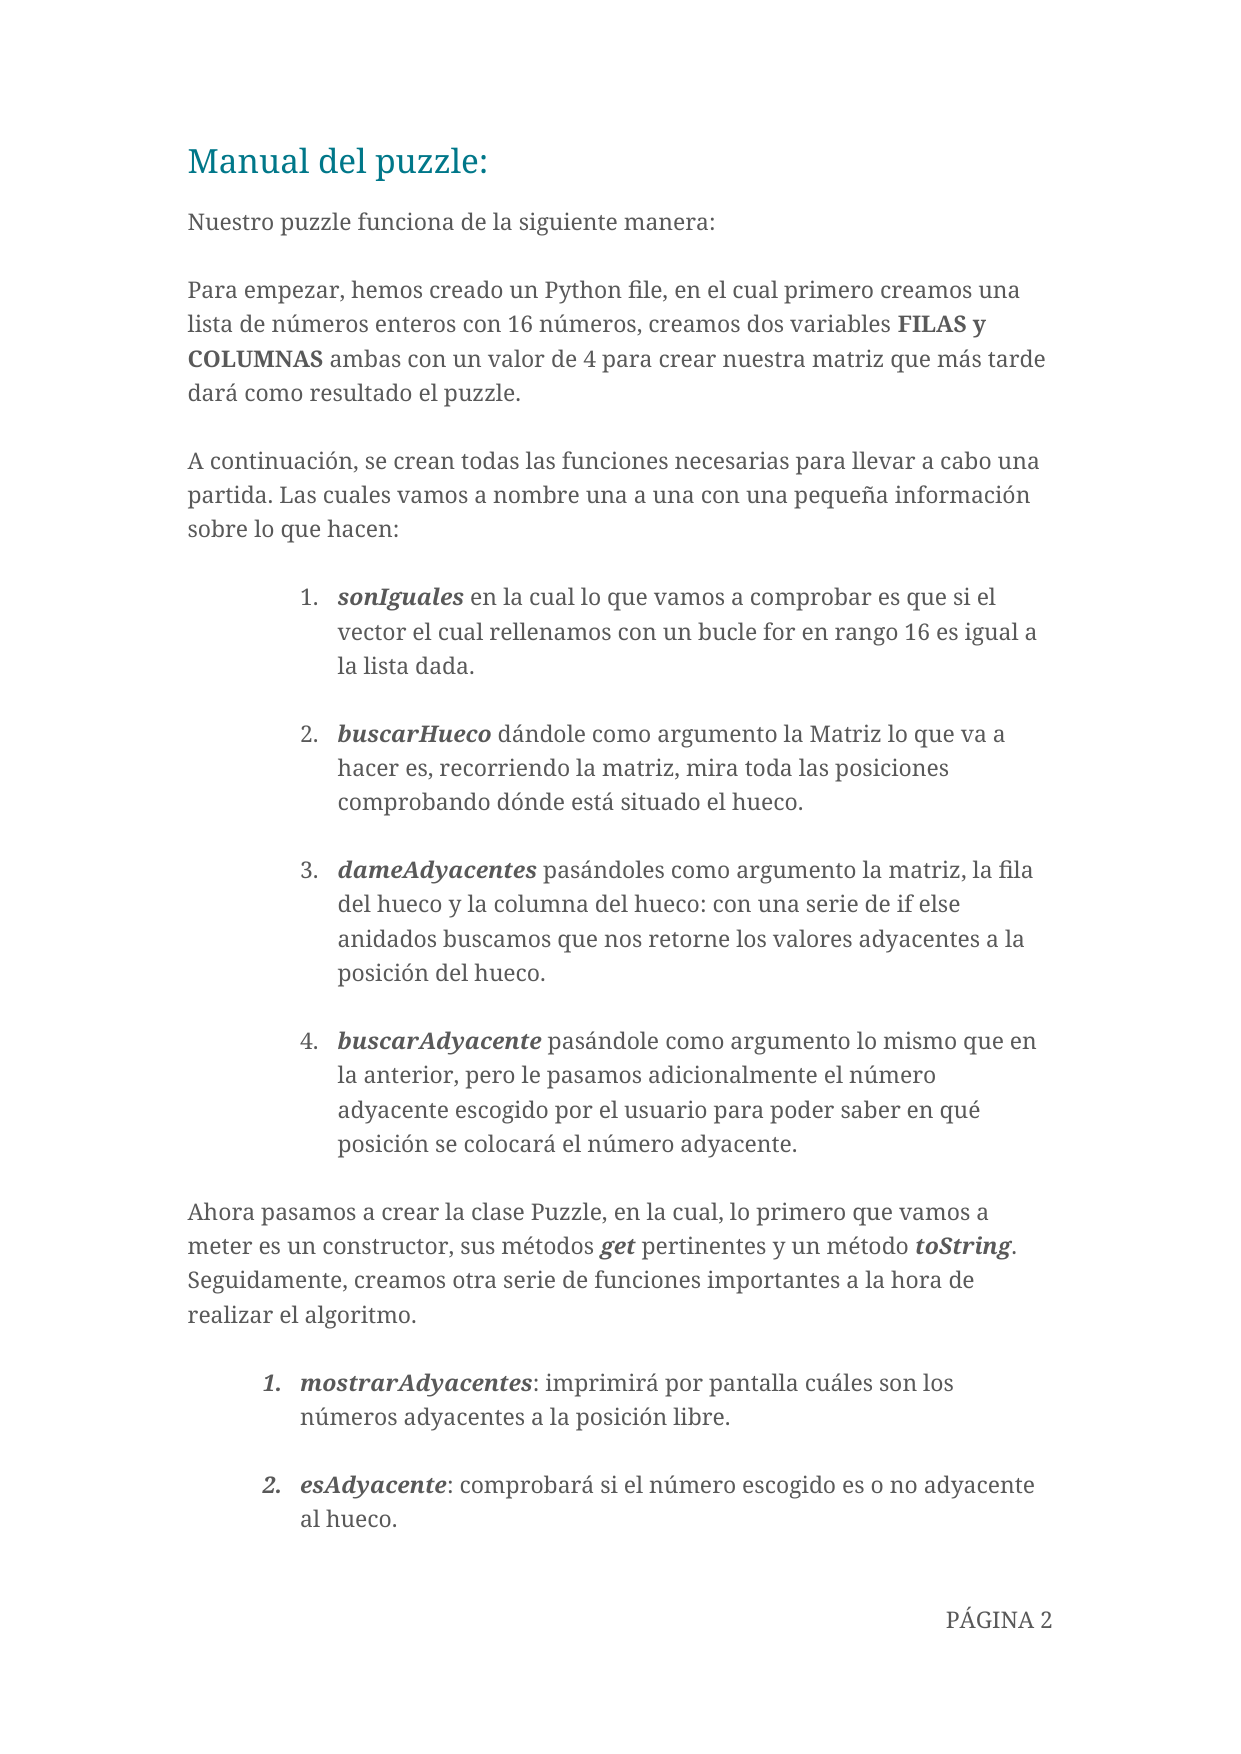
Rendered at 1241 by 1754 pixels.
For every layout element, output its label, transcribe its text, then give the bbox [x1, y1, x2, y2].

list sonIguales en la cual lo que vamos a comprobar es que si el vector el cual rellenamos con un bucle for en rango 16 es igual a la lista dada. [300, 581, 1053, 681]
list dameAdyacentes pasándoles como argumento la matriz, la fila del hueco y la columna del hueco: con una serie de if else anidados buscamos que nos retorne los valores adyacentes a la posición del hueco. [300, 854, 1053, 988]
text Ahora pasamos a crear la clase Puzzle, en la cual, lo primero que vamos a meter es un constructor, sus métodos get pertinentes y un método toString. Seguidamente, creamos otra serie de funciones importantes a la hora de realizar el algoritmo. [187, 1196, 1053, 1330]
list mostrarAdyacentes: imprimirá por pantalla cuáles son los números adyacentes a la posición libre. [262, 1367, 1053, 1432]
list esAdyacente: comprobará si el número escogido es o no adyacente al hueco. [262, 1469, 1053, 1534]
list buscarAdyacente pasándole como argumento lo mismo que en la anterior, pero le pasamos adicionalmente el número adyacente escogido por el usuario para poder saber en qué posición se colocará el número adyacente. [300, 1025, 1053, 1159]
text A continuación, se crean todas las funciones necesarias para llevar a cabo una partida. Las cuales vamos a nombre una a una con una pequeña información sobre lo que hacen: [187, 445, 1053, 545]
list buscarHueco dándole como argumento la Matriz lo que va a hacer es, recorriendo la matriz, mira toda las posiciones comprobando dónde está situado el hueco. [300, 718, 1053, 818]
text Nuestro puzzle funciona de la siguiente manera: [187, 206, 1053, 237]
subtitle Manual del puzzle: [187, 137, 1053, 183]
text Para empezar, hemos creado un Python file, en el cual primero creamos una lista de números enteros con 16 números, creamos dos variables FILAS y COLUMNAS ambas con un valor de 4 para crear nuestra matriz que más tarde dará como resultado el puzzle. [187, 274, 1053, 408]
